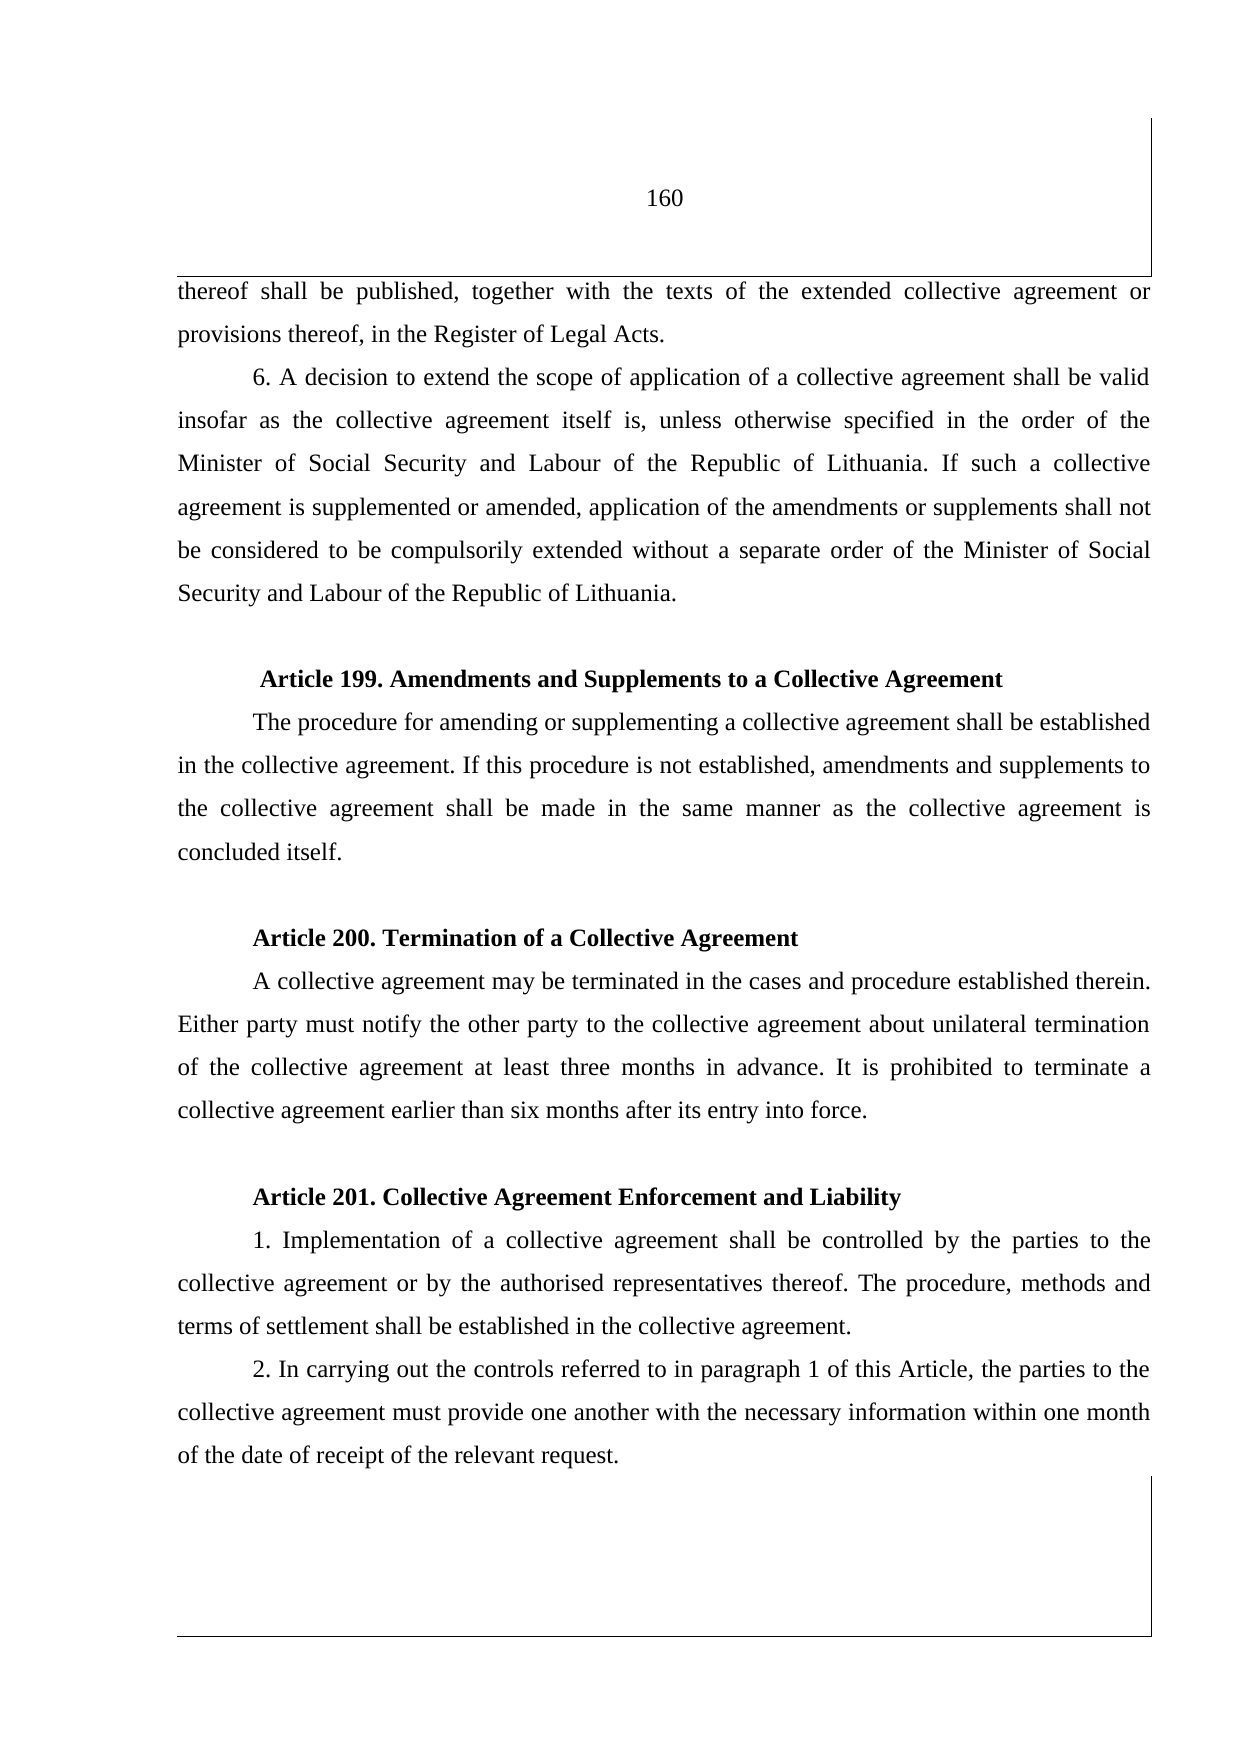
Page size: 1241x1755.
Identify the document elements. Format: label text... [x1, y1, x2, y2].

text 1. Implementation of a collective agreement shall be controlled by the parties to the collective agreement or by the authorised representatives thereof. The procedure, methods and terms of settlement shall be established in the collective agreement. [177, 1225, 1152, 1340]
text 2. In carrying out the controls referred to in paragraph 1 of this Article, the parties to the collective agreement must provide one another with the necessary information within one month of the date of receipt of the relevant request. [177, 1354, 1152, 1469]
text The procedure for amending or supplementing a collective agreement shall be established in the collective agreement. If this procedure is not established, amendments and supplements to the collective agreement shall be made in the same manner as the collective agreement is concluded itself. [177, 707, 1152, 865]
text A collective agreement may be terminated in the cases and procedure established therein. Either party must notify the other party to the collective agreement about unilateral termination of the collective agreement at least three months in advance. It is prohibited to terminate a collective agreement earlier than six months after its entry into force. [177, 966, 1152, 1124]
text Article 199. Amendments and Supplements to a Collective Agreement [177, 664, 1152, 693]
text Article 201. Collective Agreement Enforcement and Liability [177, 1182, 1152, 1210]
text 6. A decision to extend the scope of application of a collective agreement shall be valid insofar as the collective agreement itself is, unless otherwise specified in the order of the Minister of Social Security and Labour of the Republic of Lithuania. If such a collective agreement is supplemented or amended, application of the amendments or supplements shall not be considered to be compulsorily extended without a separate order of the Minister of Social Security and Labour of the Republic of Lithuania. [177, 362, 1152, 607]
text thereof shall be published, together with the texts of the extended collective agreement or provisions thereof, in the Register of Legal Acts. [177, 276, 1152, 348]
text Article 200. Termination of a Collective Agreement [177, 923, 1152, 952]
